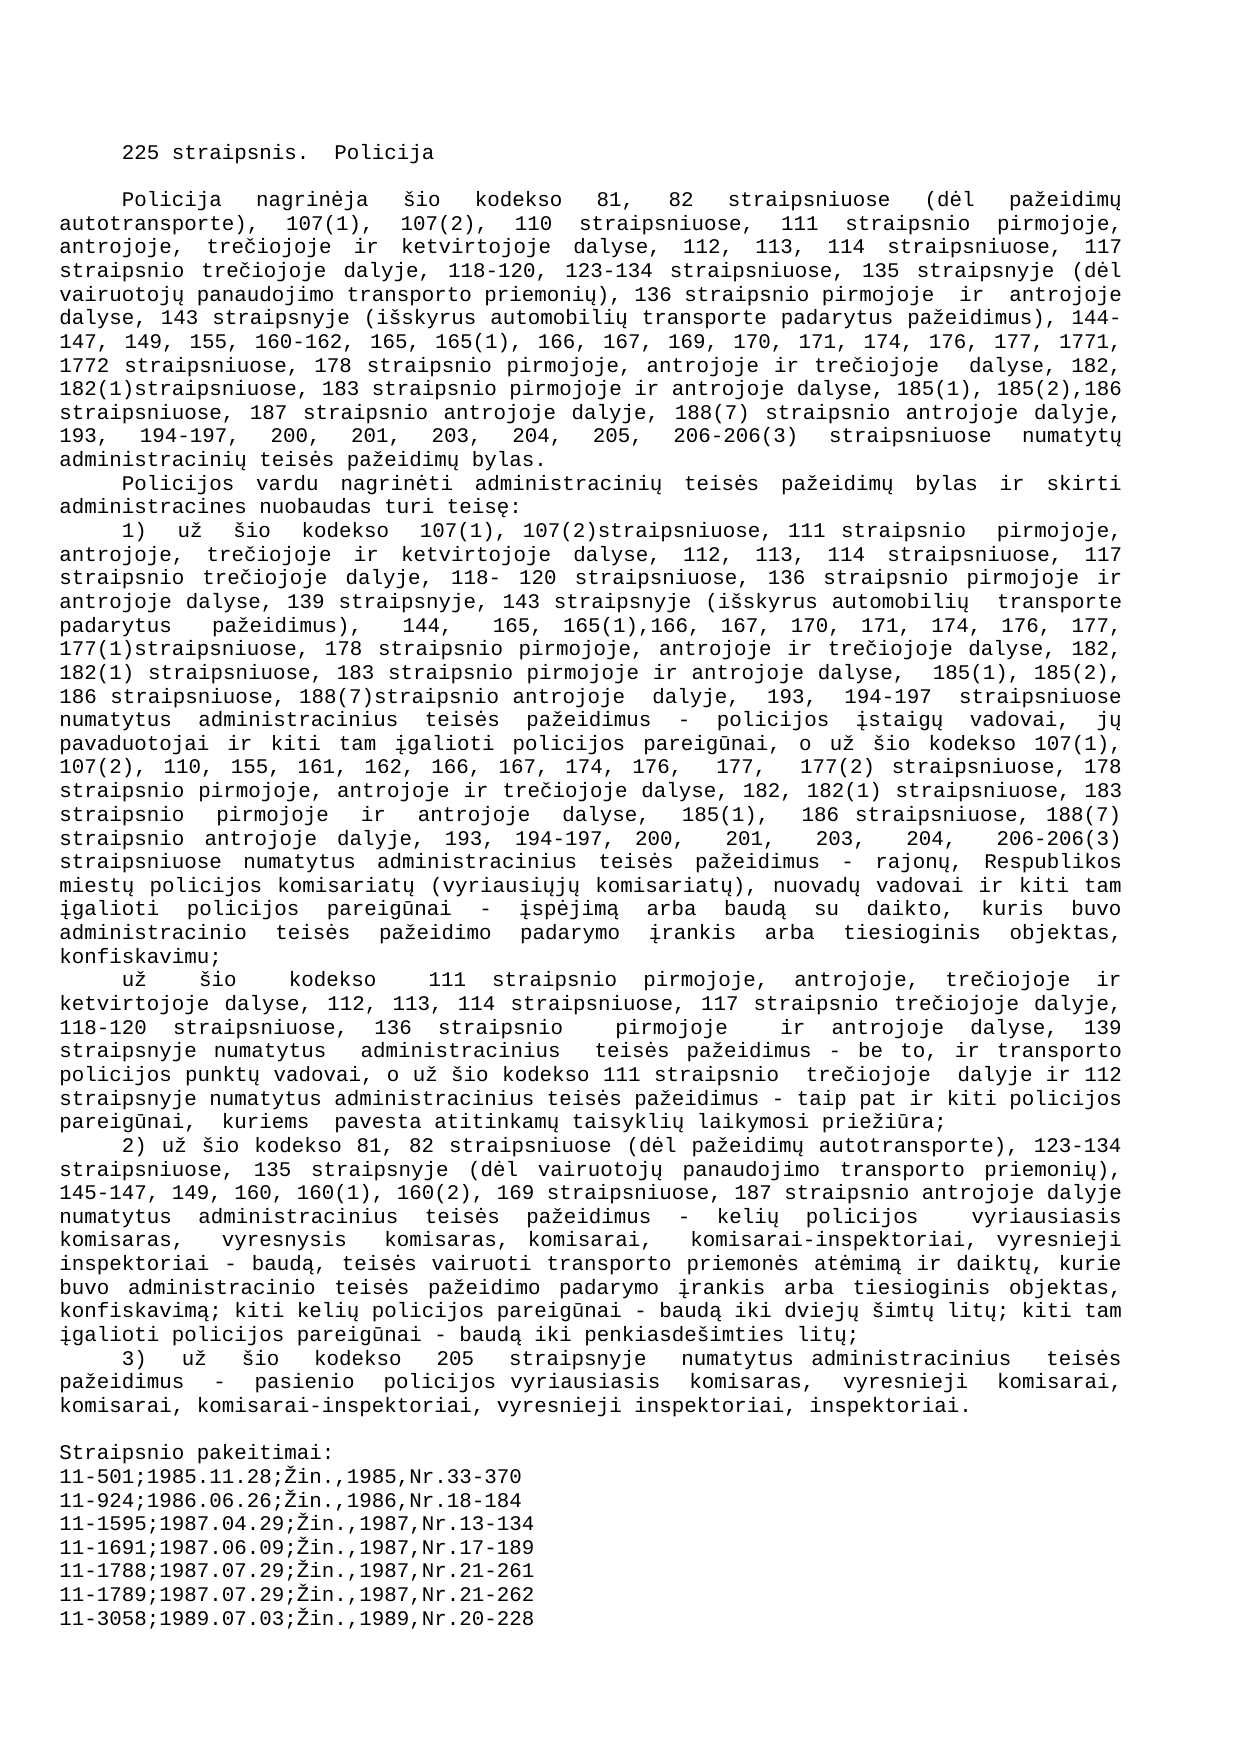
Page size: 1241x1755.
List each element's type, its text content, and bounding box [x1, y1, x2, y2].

text 3) už šio kodekso 205 straipsnyje numatytus administracinius teisės pažeidimus - pasienio policijos vyriausiasis komisaras, vyresnieji komisarai, komisarai, komisarai-inspektoriai, vyresnieji inspektoriai, inspektoriai. [59, 1348, 1122, 1419]
text 11-501;1985.11.28;Žin.,1985,Nr.33-370 [59, 1466, 1122, 1489]
text 11-1788;1987.07.29;Žin.,1987,Nr.21-261 [59, 1561, 1122, 1584]
text Policija nagrinėja šio kodekso 81, 82 straipsniuose (dėl pažeidimų autotransporte), 107(1), 107(2), 110 straipsniuose, 111 straipsnio pirmojoje, antrojoje, trečiojoje ir ketvirtojoje dalyse, 112, 113, 114 straipsniuose, 117 straipsnio trečiojoje dalyje, 118-120, 123-134 straipsniuose, 135 straipsnyje (dėl vairuotojų panaudojimo transporto priemonių), 136 straipsnio pirmojoje ir antrojoje dalyse, 143 straipsnyje (išskyrus automobilių transporte padarytus pažeidimus), 144-147, 149, 155, 160-162, 165, 165(1), 166, 167, 169, 170, 171, 174, 176, 177, 1771, 1772 straipsniuose, 178 straipsnio pirmojoje, antrojoje ir trečiojoje dalyse, 182, 182(1)straipsniuose, 183 straipsnio pirmojoje ir antrojoje dalyse, 185(1), 185(2),186 straipsniuose, 187 straipsnio antrojoje dalyje, 188(7) straipsnio antrojoje dalyje, 193, 194-197, 200, 201, 203, 204, 205, 206-206(3) straipsniuose numatytų administracinių teisės pažeidimų bylas. [59, 189, 1122, 473]
text 11-1789;1987.07.29;Žin.,1987,Nr.21-262 [59, 1584, 1122, 1608]
text už šio kodekso 111 straipsnio pirmojoje, antrojoje, trečiojoje ir ketvirtojoje dalyse, 112, 113, 114 straipsniuose, 117 straipsnio trečiojoje dalyje, 118-120 straipsniuose, 136 straipsnio pirmojoje ir antrojoje dalyse, 139 straipsnyje numatytus administracinius teisės pažeidimus - be to, ir transporto policijos punktų vadovai, o už šio kodekso 111 straipsnio trečiojoje dalyje ir 112 straipsnyje numatytus administracinius teisės pažeidimus - taip pat ir kiti policijos pareigūnai, kuriems pavesta atitinkamų taisyklių laikymosi priežiūra; [59, 969, 1122, 1135]
text Straipsnio pakeitimai: [59, 1442, 1122, 1466]
text Policijos vardu nagrinėti administracinių teisės pažeidimų bylas ir skirti administracines nuobaudas turi teisę: [59, 473, 1122, 520]
text 11-1595;1987.04.29;Žin.,1987,Nr.13-134 [59, 1513, 1122, 1537]
text 2) už šio kodekso 81, 82 straipsniuose (dėl pažeidimų autotransporte), 123-134 straipsniuose, 135 straipsnyje (dėl vairuotojų panaudojimo transporto priemonių), 145-147, 149, 160, 160(1), 160(2), 169 straipsniuose, 187 straipsnio antrojoje dalyje numatytus administracinius teisės pažeidimus - kelių policijos vyriausiasis komisaras, vyresnysis komisaras, komisarai, komisarai-inspektoriai, vyresnieji inspektoriai - baudą, teisės vairuoti transporto priemonės atėmimą ir daiktų, kurie buvo administracinio teisės pažeidimo padarymo įrankis arba tiesioginis objektas, konfiskavimą; kiti kelių policijos pareigūnai - baudą iki dviejų šimtų litų; kiti tam įgalioti policijos pareigūnai - baudą iki penkiasdešimties litų; [59, 1135, 1122, 1348]
text 11-3058;1989.07.03;Žin.,1989,Nr.20-228 [59, 1608, 1122, 1631]
text 1) už šio kodekso 107(1), 107(2)straipsniuose, 111 straipsnio pirmojoje, antrojoje, trečiojoje ir ketvirtojoje dalyse, 112, 113, 114 straipsniuose, 117 straipsnio trečiojoje dalyje, 118- 120 straipsniuose, 136 straipsnio pirmojoje ir antrojoje dalyse, 139 straipsnyje, 143 straipsnyje (išskyrus automobilių transporte padarytus pažeidimus), 144, 165, 165(1),166, 167, 170, 171, 174, 176, 177, 177(1)straipsniuose, 178 straipsnio pirmojoje, antrojoje ir trečiojoje dalyse, 182, 182(1) straipsniuose, 183 straipsnio pirmojoje ir antrojoje dalyse, 185(1), 185(2), 186 straipsniuose, 188(7)straipsnio antrojoje dalyje, 193, 194-197 straipsniuose numatytus administracinius teisės pažeidimus - policijos įstaigų vadovai, jų pavaduotojai ir kiti tam įgalioti policijos pareigūnai, o už šio kodekso 107(1), 107(2), 110, 155, 161, 162, 166, 167, 174, 176, 177, 177(2) straipsniuose, 178 straipsnio pirmojoje, antrojoje ir trečiojoje dalyse, 182, 182(1) straipsniuose, 183 straipsnio pirmojoje ir antrojoje dalyse, 185(1), 186 straipsniuose, 188(7) straipsnio antrojoje dalyje, 193, 194-197, 200, 201, 203, 204, 206-206(3) straipsniuose numatytus administracinius teisės pažeidimus - rajonų, Respublikos miestų policijos komisariatų (vyriausiųjų komisariatų), nuovadų vadovai ir kiti tam įgalioti policijos pareigūnai - įspėjimą arba baudą su daikto, kuris buvo administracinio teisės pažeidimo padarymo įrankis arba tiesioginis objektas, konfiskavimu; [59, 520, 1122, 969]
text 225 straipsnis. Policija [59, 142, 1122, 165]
text 11-1691;1987.06.09;Žin.,1987,Nr.17-189 [59, 1537, 1122, 1561]
text 11-924;1986.06.26;Žin.,1986,Nr.18-184 [59, 1489, 1122, 1513]
